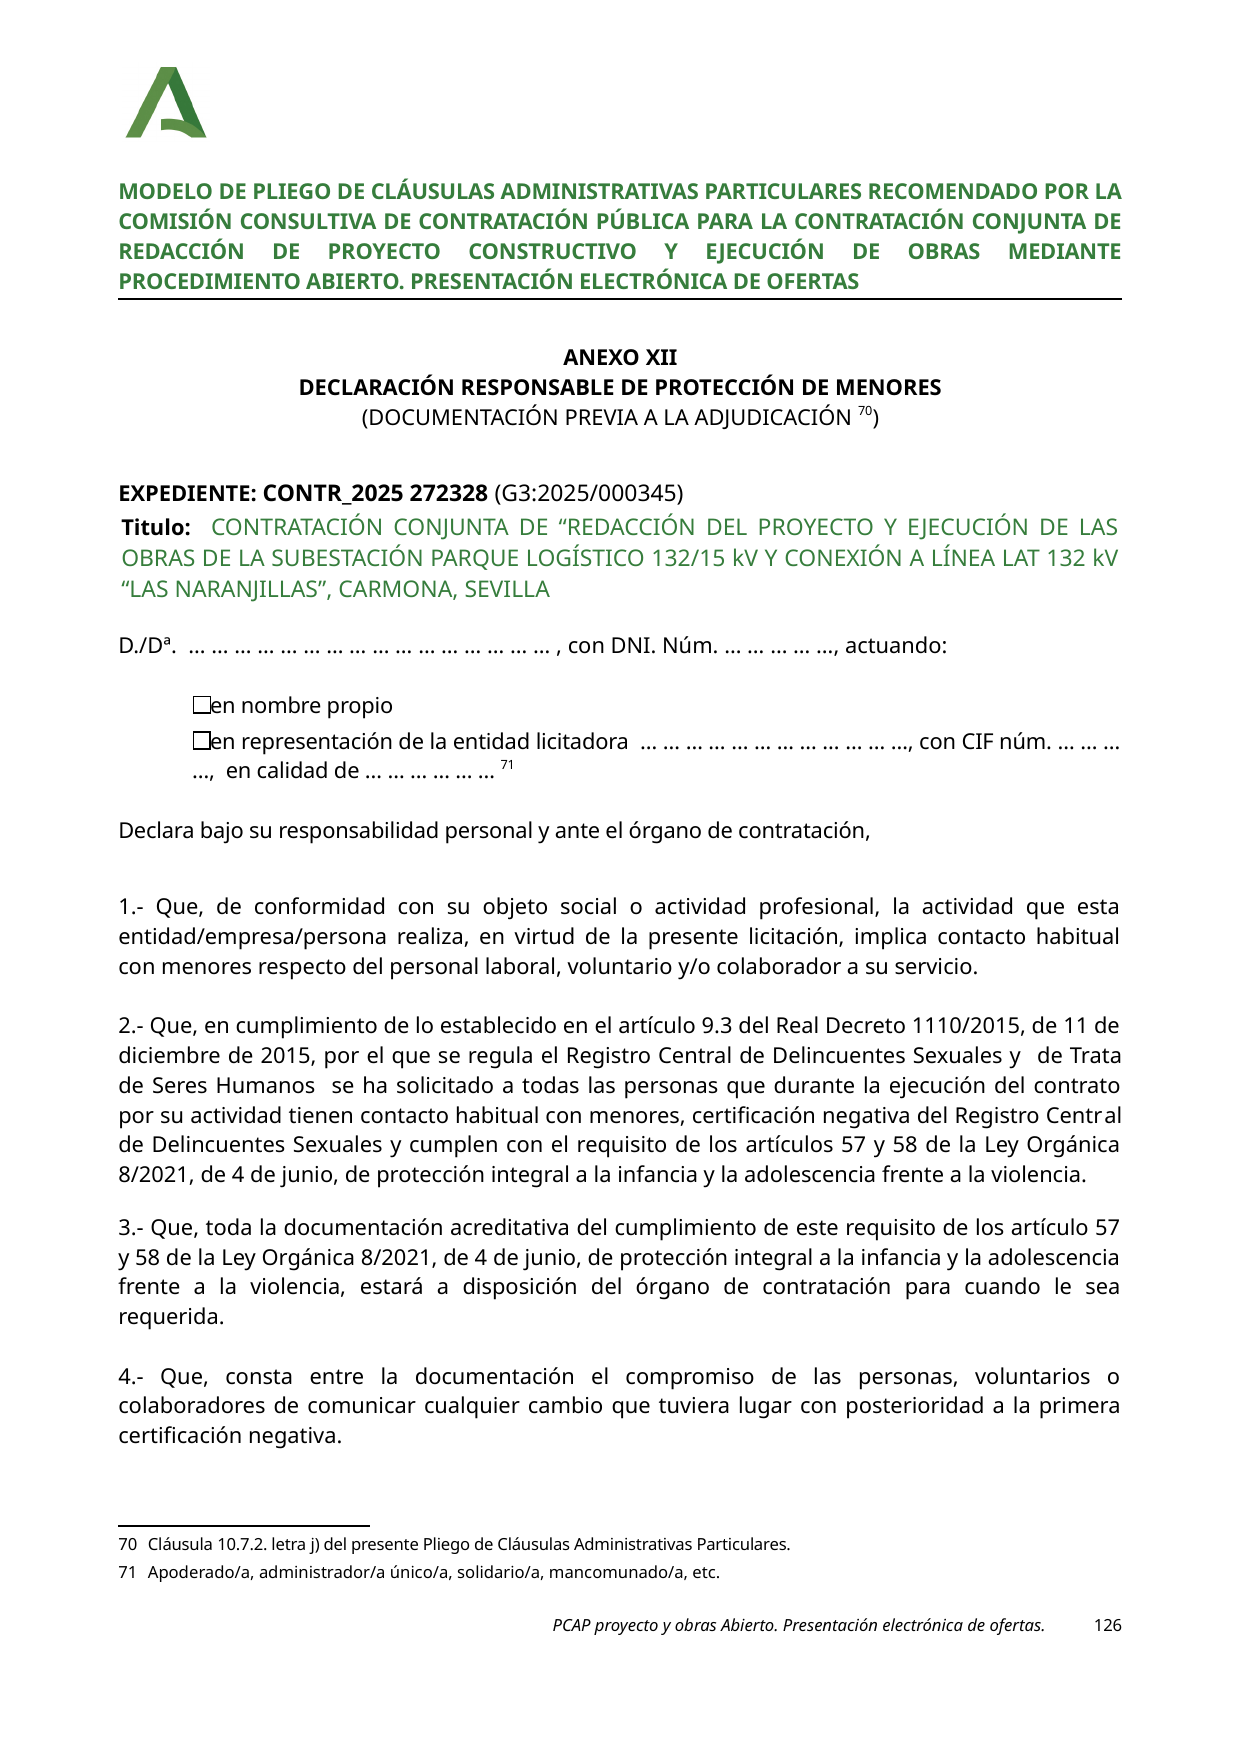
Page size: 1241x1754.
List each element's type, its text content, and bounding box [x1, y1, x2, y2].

text en representación de la entidad licitadora … … … … … … … … … … … …, con CIF núm. … … … …, en calidad de … … … … … … [192, 726, 1122, 785]
text D./Dª. … … … … … … … … … … … … … … … … , con DNI. Núm. … … … … …, actuando: [118, 630, 1122, 660]
text MODELO DE PLIEGO DE CLÁUSULAS ADMINISTRATIVAS PARTICULARES RECOMENDADO POR LA COMISIÓN CONSULTIVA DE CONTRATACIÓN PÚBLICA PARA LA CONTRATACIÓN CONJUNTA DE REDACCIÓN DE PROYECTO CONSTRUCTIVO Y EJECUCIÓN DE OBRAS MEDIANTE PROCEDIMIENTO ABIERTO. PRESENTACIÓN ELECTRÓNICA DE OFERTAS [118, 176, 1122, 298]
text 4.- Que, consta entre la documentación el compromiso de las personas, voluntarios o colaboradores de comunicar cualquier cambio que tuviera lugar con posterioridad a la primera certificación negativa. [118, 1361, 1122, 1450]
picture [121, 62, 210, 142]
text Cláusula 10.7.2. letra j) del presente Pliego de Cláusulas Administrativas Particulares. [118, 1532, 1122, 1555]
text 3.- Que, toda la documentación acreditativa del cumplimiento de este requisito de los artículo 57 y 58 de la Ley Orgánica 8/2021, de 4 de junio, de protección integral a la infancia y la adolescencia frente a la violencia, estará a disposición del órgano de contratación para cuando le sea requerida. [118, 1212, 1122, 1331]
text en nombre propio [192, 690, 1122, 720]
text Apoderado/a, administrador/a único/a, solidario/a, mancomunado/a, etc. [118, 1561, 1122, 1584]
text Titulo: CONTRATACIÓN CONJUNTA DE “REDACCIÓN DEL PROYECTO Y EJECUCIÓN DE LAS OBRAS DE LA SUBESTACIÓN PARQUE LOGÍSTICO 132/15 kV Y CONEXIÓN A LÍNEA LAT 132 kV “LAS NARANJILLAS”, CARMONA, SEVILLA [118, 508, 1122, 608]
text ANEXO XII [118, 342, 1122, 372]
text EXPEDIENTE: CONTR_2025 272328 (G3:2025/000345) [118, 477, 1122, 508]
text Declara bajo su responsabilidad personal y ante el órgano de contratación, [118, 815, 1122, 845]
text DECLARACIÓN RESPONSABLE DE PROTECCIÓN DE MENORES [118, 372, 1122, 402]
text 2.- Que, en cumplimiento de lo establecido en el artículo 9.3 del Real Decreto 1110/2015, de 11 de diciembre de 2015, por el que se regula el Registro Central de Delincuentes Sexuales y de Trata de Seres Humanos se ha solicitado a todas las personas que durante la ejecución del contrato por su actividad tienen contacto habitual con menores, certificación negativa del Registro Central de Delincuentes Sexuales y cumplen con el requisito de los artículos 57 y 58 de la Ley Orgánica 8/2021, de 4 de junio, de protección integral a la infancia y la adolescencia frente a la violencia. [118, 1010, 1122, 1189]
text (DOCUMENTACIÓN PREVIA A LA ADJUDICACIÓN ) [118, 402, 1122, 431]
text 1.- Que, de conformidad con su objeto social o actividad profesional, la actividad que esta entidad/empresa/persona realiza, en virtud de la presente licitación, implica contacto habitual con menores respecto del personal laboral, voluntario y/o colaborador a su servicio. [118, 891, 1122, 980]
